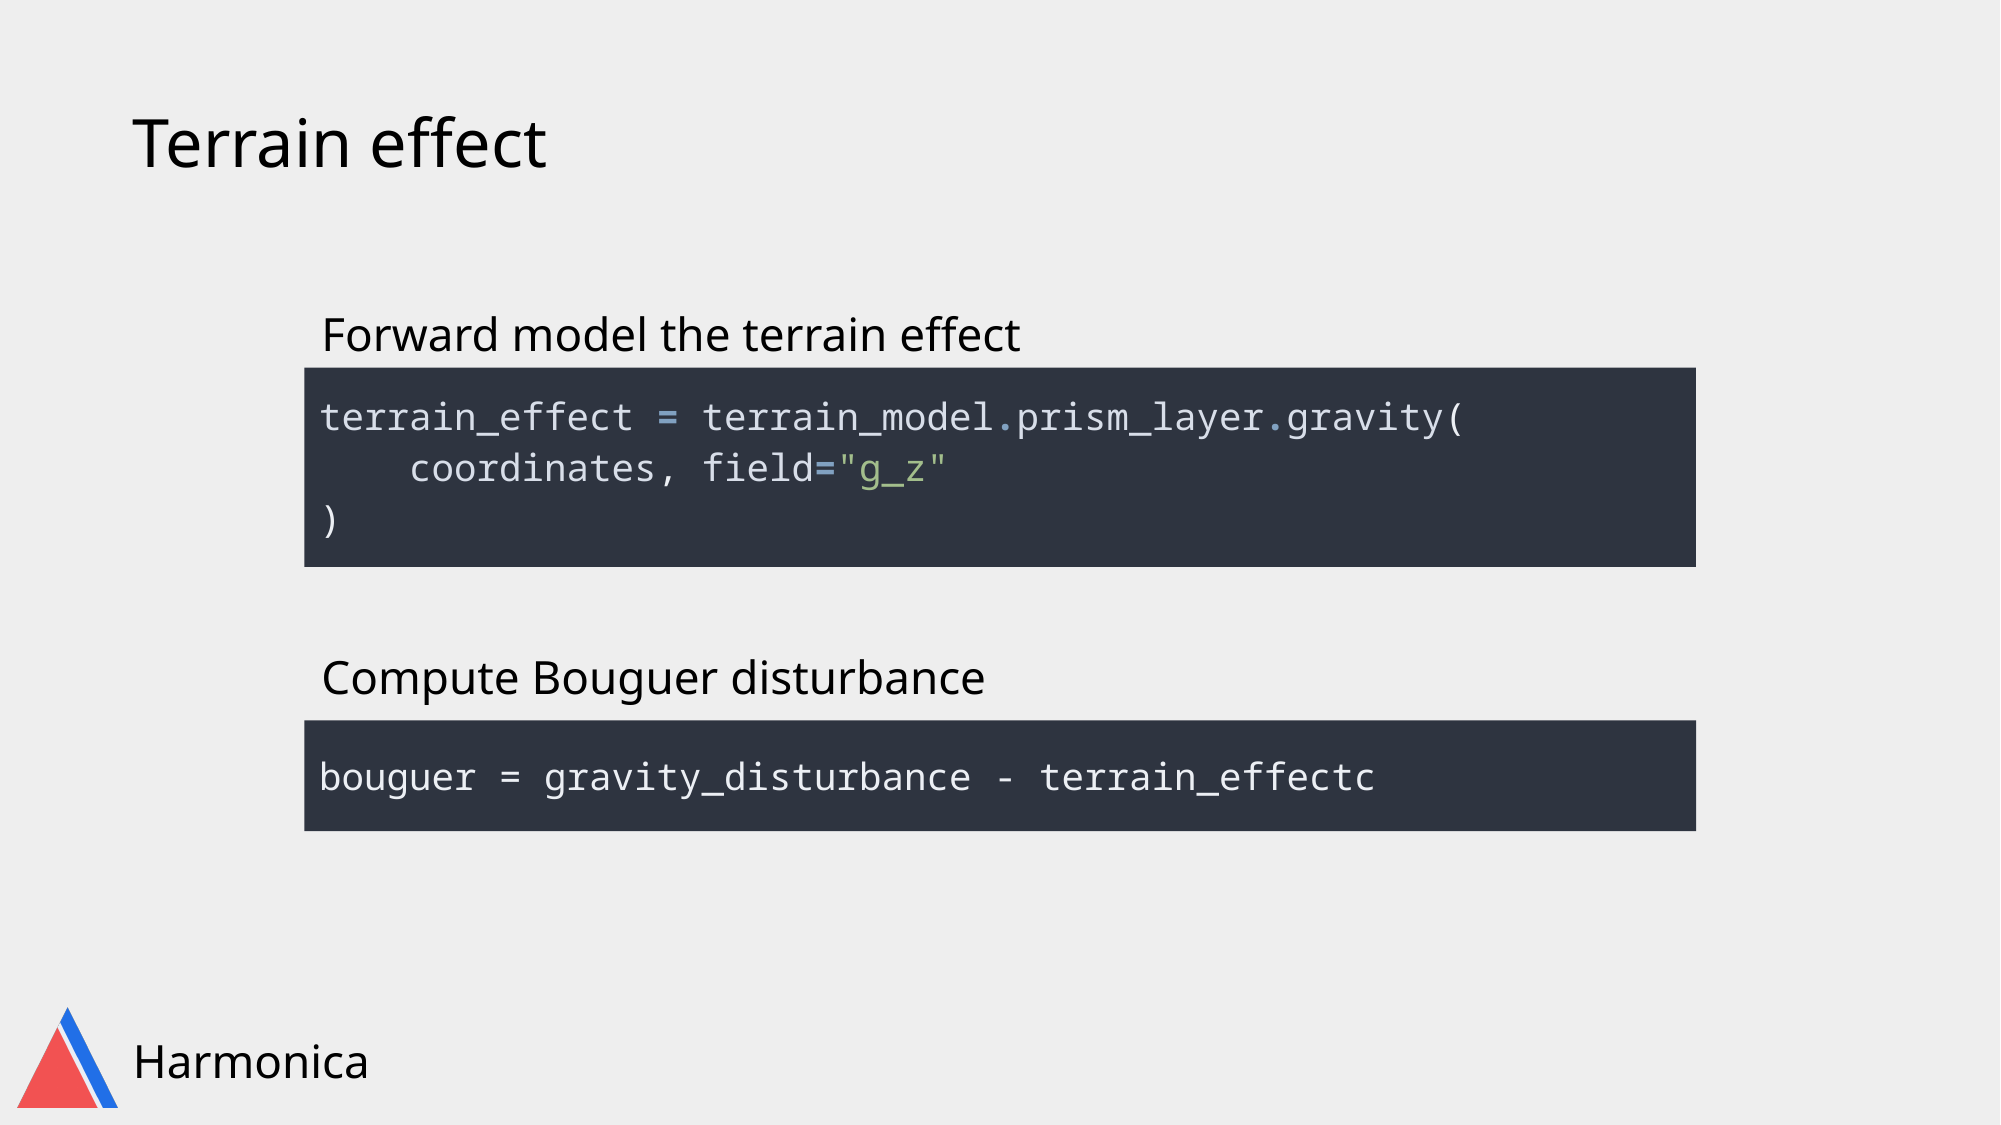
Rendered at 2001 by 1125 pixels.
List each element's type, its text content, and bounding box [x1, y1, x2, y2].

text_box Terrain effect [118, 88, 1890, 207]
text_box terrain_effect = terrain_model.prism_layer.gravity( coordinates, field="g_z" ) [304, 367, 1696, 567]
picture [17, 1007, 118, 1108]
text_box Compute Bouguer disturbance [306, 637, 1329, 721]
text_box Forward model the terrain effect [306, 295, 1329, 367]
text_box Harmonica [118, 1021, 532, 1093]
text_box bouguer = gravity_disturbance - terrain_effectc [304, 720, 1697, 832]
